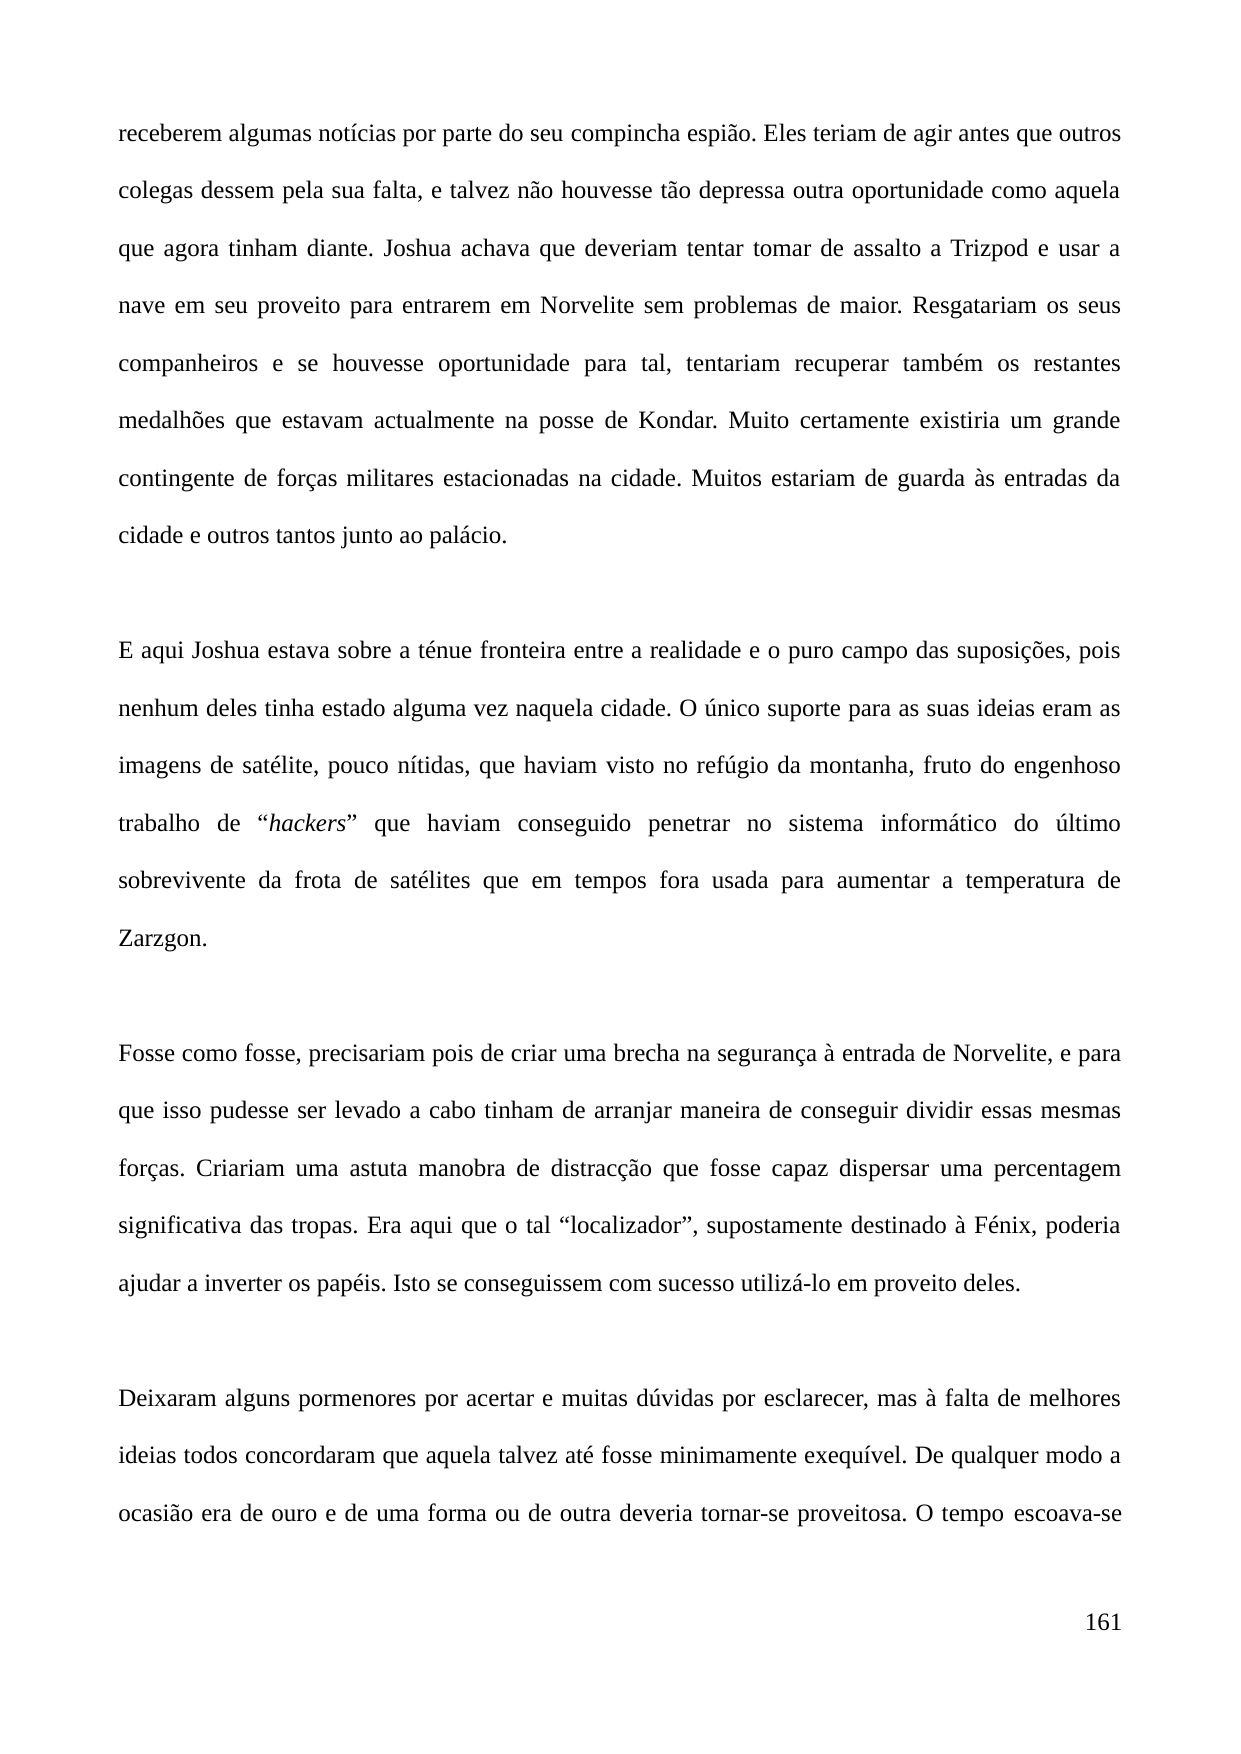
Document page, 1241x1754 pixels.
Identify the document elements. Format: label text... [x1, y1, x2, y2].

text E aqui Joshua estava sobre a ténue fronteira entre a realidade e o puro campo das suposições, pois nenhum deles tinha estado alguma vez naquela cidade. O único suporte para as suas ideias eram as imagens de satélite, pouco nítidas, que haviam visto no refúgio da montanha, fruto do engenhoso trabalho de “hackers” que haviam conseguido penetrar no sistema informático do último sobrevivente da frota de satélites que em tempos fora usada para aumentar a temperatura de Zarzgon. [118, 636, 1122, 952]
text Deixaram alguns pormenores por acertar e muitas dúvidas por esclarecer, mas à falta de melhores ideias todos concordaram que aquela talvez até fosse minimamente exequível. De qualquer modo a ocasião era de ouro e de uma forma ou de outra deveria tornar-se proveitosa. O tempo escoava-se [118, 1383, 1122, 1527]
text Fosse como fosse, precisariam pois de criar uma brecha na segurança à entrada de Norvelite, e para que isso pudesse ser levado a cabo tinham de arranjar maneira de conseguir dividir essas mesmas forças. Criariam uma astuta manobra de distracção que fosse capaz dispersar uma percentagem significativa das tropas. Era aqui que o tal “localizador”, supostamente destinado à Fénix, poderia ajudar a inverter os papéis. Isto se conseguissem com sucesso utilizá-lo em proveito deles. [118, 1038, 1122, 1297]
text receberem algumas notícias por parte do seu compincha espião. Eles teriam de agir antes que outros colegas dessem pela sua falta, e talvez não houvesse tão depressa outra oportunidade como aquela que agora tinham diante. Joshua achava que deveriam tentar tomar de assalto a Trizpod e usar a nave em seu proveito para entrarem em Norvelite sem problemas de maior. Resgatariam os seus companheiros e se houvesse oportunidade para tal, tentariam recuperar também os restantes medalhões que estavam actualmente na posse de Kondar. Muito certamente existiria um grande contingente de forças militares estacionadas na cidade. Muitos estariam de guarda às entradas da cidade e outros tantos junto ao palácio. [118, 118, 1122, 549]
